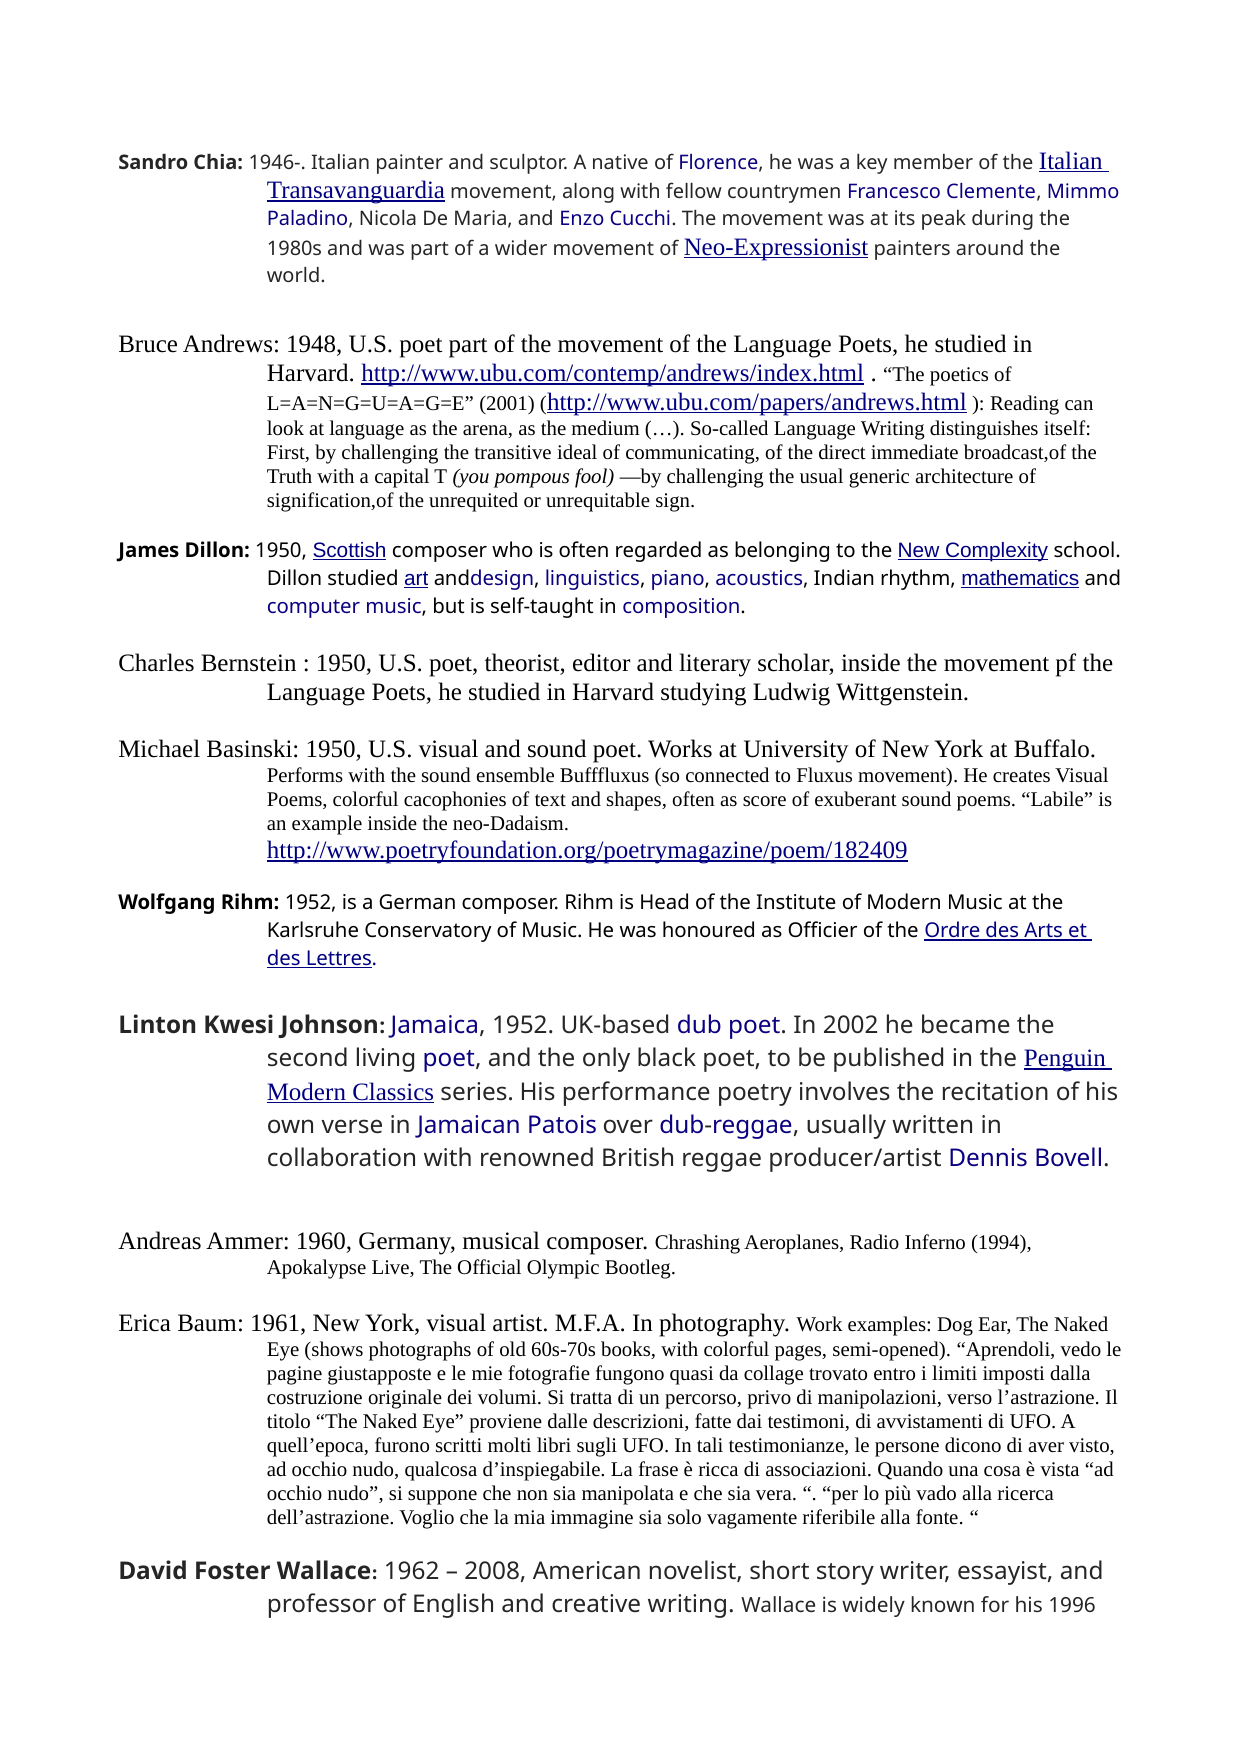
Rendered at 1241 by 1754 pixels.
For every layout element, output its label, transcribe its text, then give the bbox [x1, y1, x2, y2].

text Sandro Chia: 1946-. Italian painter and sculptor. A native of Florence, he was a key member of the Italian Transavanguardia movement, along with fellow countrymen Francesco Clemente, Mimmo Paladino, Nicola De Maria, and Enzo Cucchi. The movement was at its peak during the 1980s and was part of a wider movement of Neo-Expressionist painters around the world. [118, 146, 1122, 288]
text Andreas Ammer: 1960, Germany, musical composer. Chrashing Aeroplanes, Radio Inferno (1994), Apokalypse Live, The Official Olympic Bootleg. [118, 1226, 1122, 1279]
text Wolfgang Rihm: 1952, is a German composer. Rihm is Head of the Institute of Modern Music at the Karlsruhe Conservatory of Music. He was honoured as Officier of the Ordre des Arts et des Lettres. [118, 888, 1122, 971]
text Linton Kwesi Johnson: Jamaica, 1952. UK-based dub poet. In 2002 he became the second living poet, and the only black poet, to be published in the Penguin Modern Classics series. His performance poetry involves the recitation of his own verse in Jamaican Patois over dub-reggae, usually written in collaboration with renowned British reggae producer/artist Dennis Bovell. [118, 1007, 1122, 1174]
text Erica Baum: 1961, New York, visual artist. M.F.A. In photography. Work examples: Dog Ear, The Naked Eye (shows photographs of old 60s-70s books, with colorful pages, semi-opened). “Aprendoli, vedo le pagine giustapposte e le mie fotografie fungono quasi da collage trovato entro i limiti imposti dalla costruzione originale dei volumi. Si tratta di un percorso, privo di manipolazioni, verso l’astrazione. Il titolo “The Naked Eye” proviene dalle descrizioni, fatte dai testimoni, di avvistamenti di UFO. A quell’epoca, furono scritti molti libri sugli UFO. In tali testimonianze, le persone dicono di aver visto, ad occhio nudo, qualcosa d’inspiegabile. La frase è ricca di associazioni. Quando una cosa è vista “ad occhio nudo”, si suppone che non sia manipolata e che sia vera. “. “per lo più vado alla ricerca dell’astrazione. Voglio che la mia immagine sia solo vagamente riferibile alla fonte. “ [118, 1308, 1122, 1529]
text Charles Bernstein : 1950, U.S. poet, theorist, editor and literary scholar, inside the movement pf the Language Poets, he studied in Harvard studying Ludwig Wittgenstein. [118, 648, 1122, 705]
text James Dillon: 1950, Scottish composer who is often regarded as belonging to the New Complexity school. Dillon studied art anddesign, linguistics, piano, acoustics, Indian rhythm, mathematics and computer music, but is self-taught in composition. [118, 536, 1122, 619]
text Michael Basinski: 1950, U.S. visual and sound poet. Works at University of New York at Buffalo. Performs with the sound ensemble Bufffluxus (so connected to Fluxus movement). He creates Visual Poems, colorful cacophonies of text and shapes, often as score of exuberant sound poems. “Labile” is an example inside the neo-Dadaism. http://www.poetryfoundation.org/poetrymagazine/poem/182409 [118, 734, 1122, 864]
text Bruce Andrews: 1948, U.S. poet part of the movement of the Language Poets, he studied in Harvard. http://www.ubu.com/contemp/andrews/index.html . “The poetics of L=A=N=G=U=A=G=E” (2001) (http://www.ubu.com/papers/andrews.html ): Reading can look at language as the arena, as the medium (…). So-called Language Writing distinguishes itself: First, by challenging the transitive ideal of communicating, of the direct immediate broadcast,of the Truth with a capital T (you pompous fool) —by challenging the usual generic architecture of signification,of the unrequited or unrequitable sign. [118, 329, 1122, 512]
text David Foster Wallace: 1962 – 2008, American novelist, short story writer, essayist, and professor of English and creative writing. Wallace is widely known for his 1996 [118, 1553, 1122, 1620]
